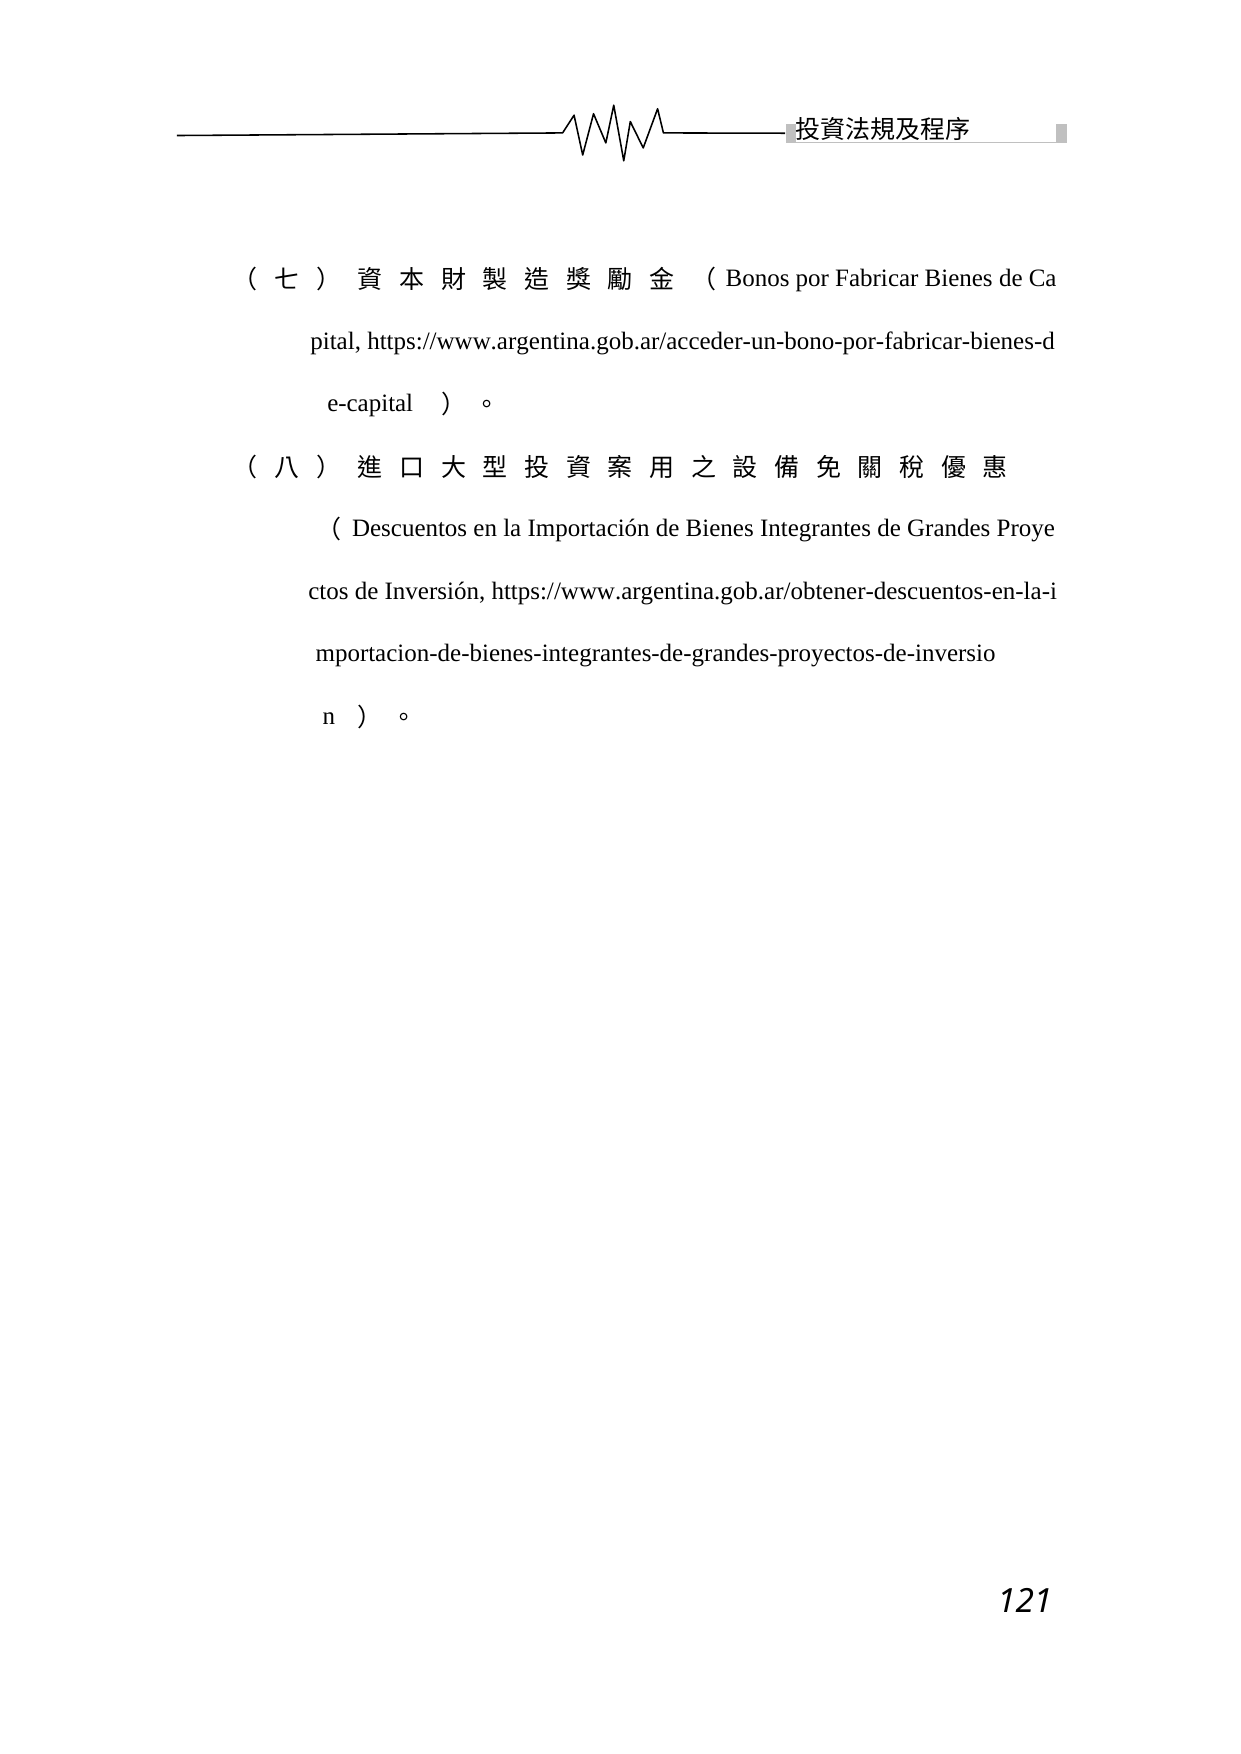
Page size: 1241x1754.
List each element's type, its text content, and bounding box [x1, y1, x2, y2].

text （七）資本財製造獎勵金（Bonos por Fabricar Bienes de Capital, https://www.argentina.gob.ar/acceder-un-bono-por-fabricar-bienes-de-capital）。 [207, 236, 1058, 424]
text （八）進口大型投資案用之設備免關稅優惠（Descuentos en la Importación de Bienes Integrantes de Grandes Proyectos de Inversión, https://www.argentina.gob.ar/obtener-descuentos-en-la-importacion-de-bienes-integrantes-de-grandes-proyectos-de-inversion）。 [207, 424, 1058, 736]
